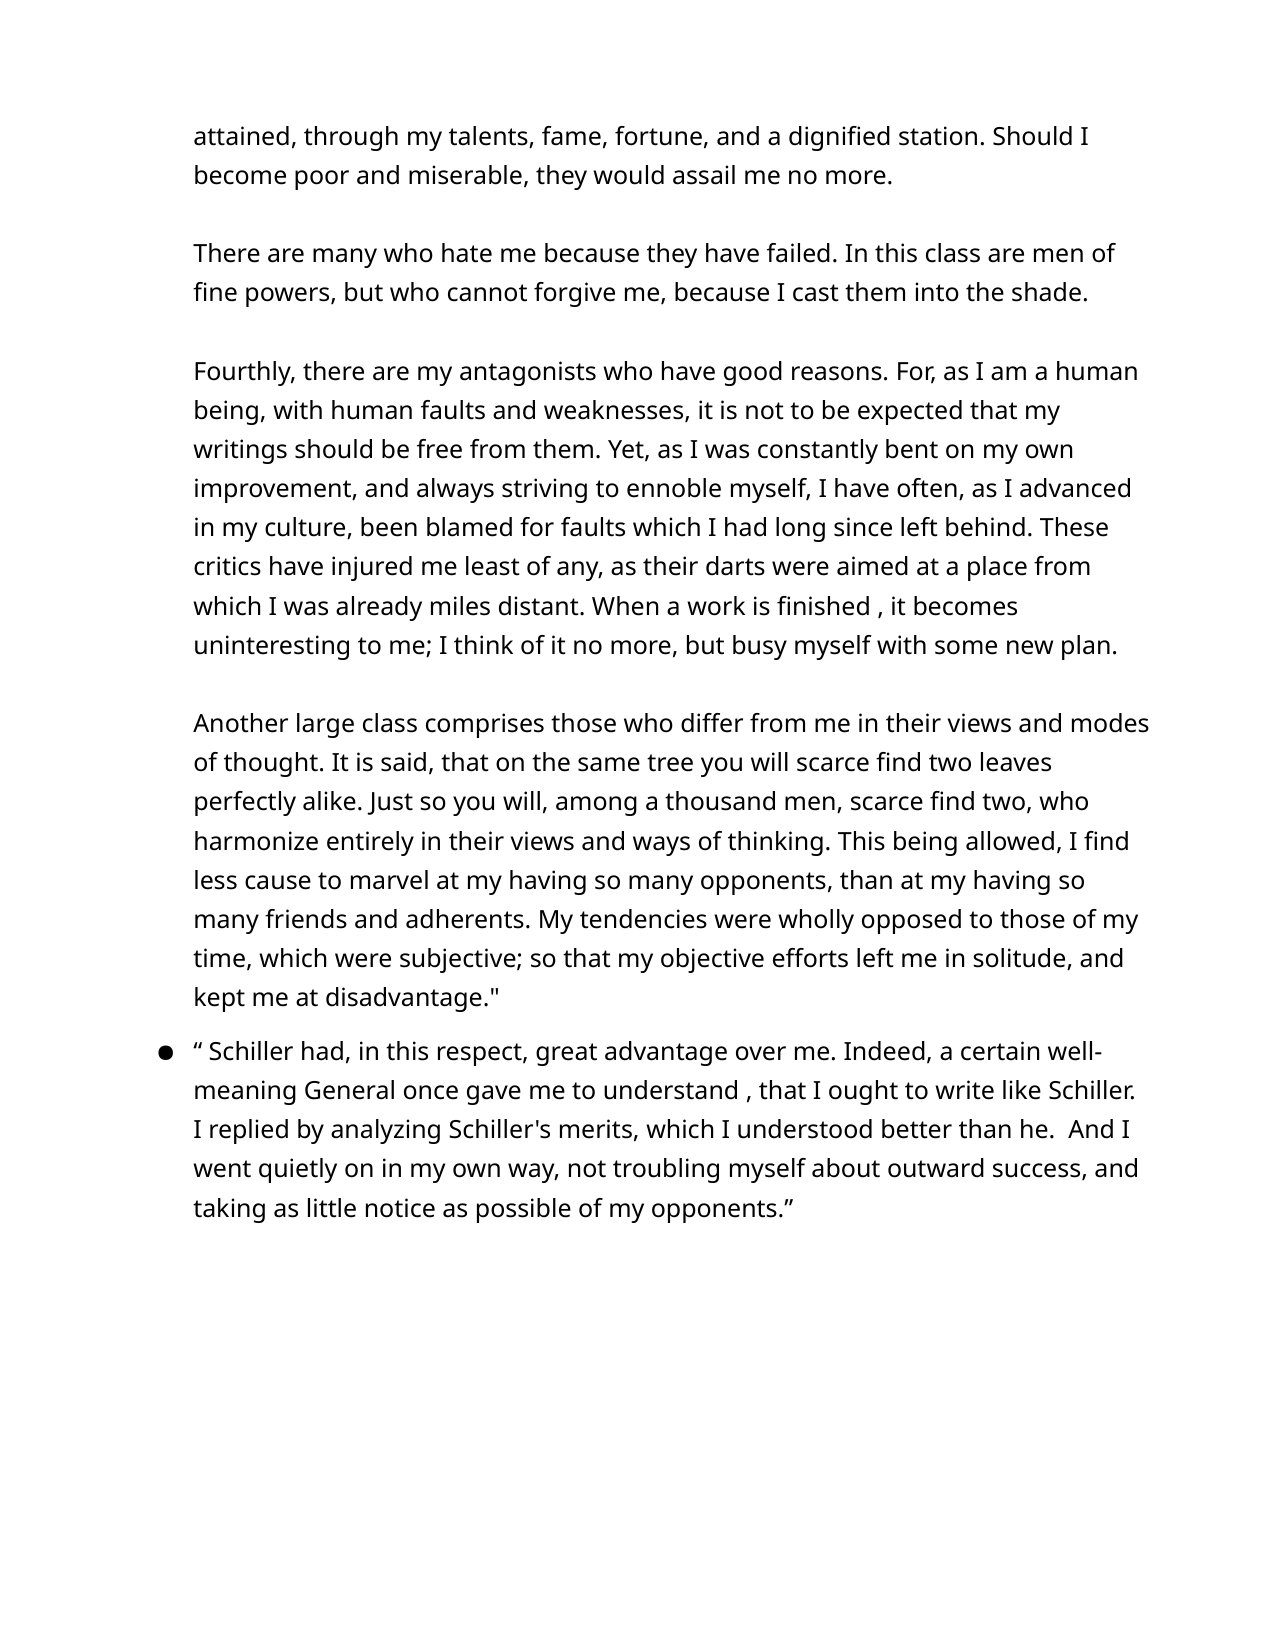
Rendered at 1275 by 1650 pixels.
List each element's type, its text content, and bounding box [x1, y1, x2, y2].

list attained, through my talents, fame, fortune, and a dignified station. Should I become poor and miserable, they would assail me no more. There are many who hate me because they have failed. In this class are men of fine powers, but who cannot forgive me, because I cast them into the shade. Fourthly, there are my antagonists who have good reasons. For, as I am a human being, with human faults and weaknesses, it is not to be expected that my writings should be free from them. Yet, as I was constantly bent on my own improvement, and always striving to ennoble myself, I have often, as I advanced in my culture, been blamed for faults which I had long since left behind. These critics have injured me least of any, as their darts were aimed at a place from which I was already miles distant. When a work is finished , it becomes uninteresting to me; I think of it no more, but busy myself with some new plan. Another large class comprises those who differ from me in their views and modes of thought. It is said, that on the same tree you will scarce find two leaves perfectly alike. Just so you will, among a thousand men, scarce find two, who harmonize entirely in their views and ways of thinking. This being allowed, I find less cause to marvel at my having so many opponents, than at my having so many friends and adherents. My tendencies were wholly opposed to those of my time, which were subjective; so that my objective efforts left me in solitude, and kept me at disadvantage." [156, 118, 1157, 1014]
list “ Schiller had, in this respect, great advantage over me. Indeed, a certain well-meaning General once gave me to understand , that I ought to write like Schiller. I replied by analyzing Schiller's merits, which I understood better than he. And I went quietly on in my own way, not troubling myself about outward success, and taking as little notice as possible of my opponents.” [156, 1033, 1157, 1224]
